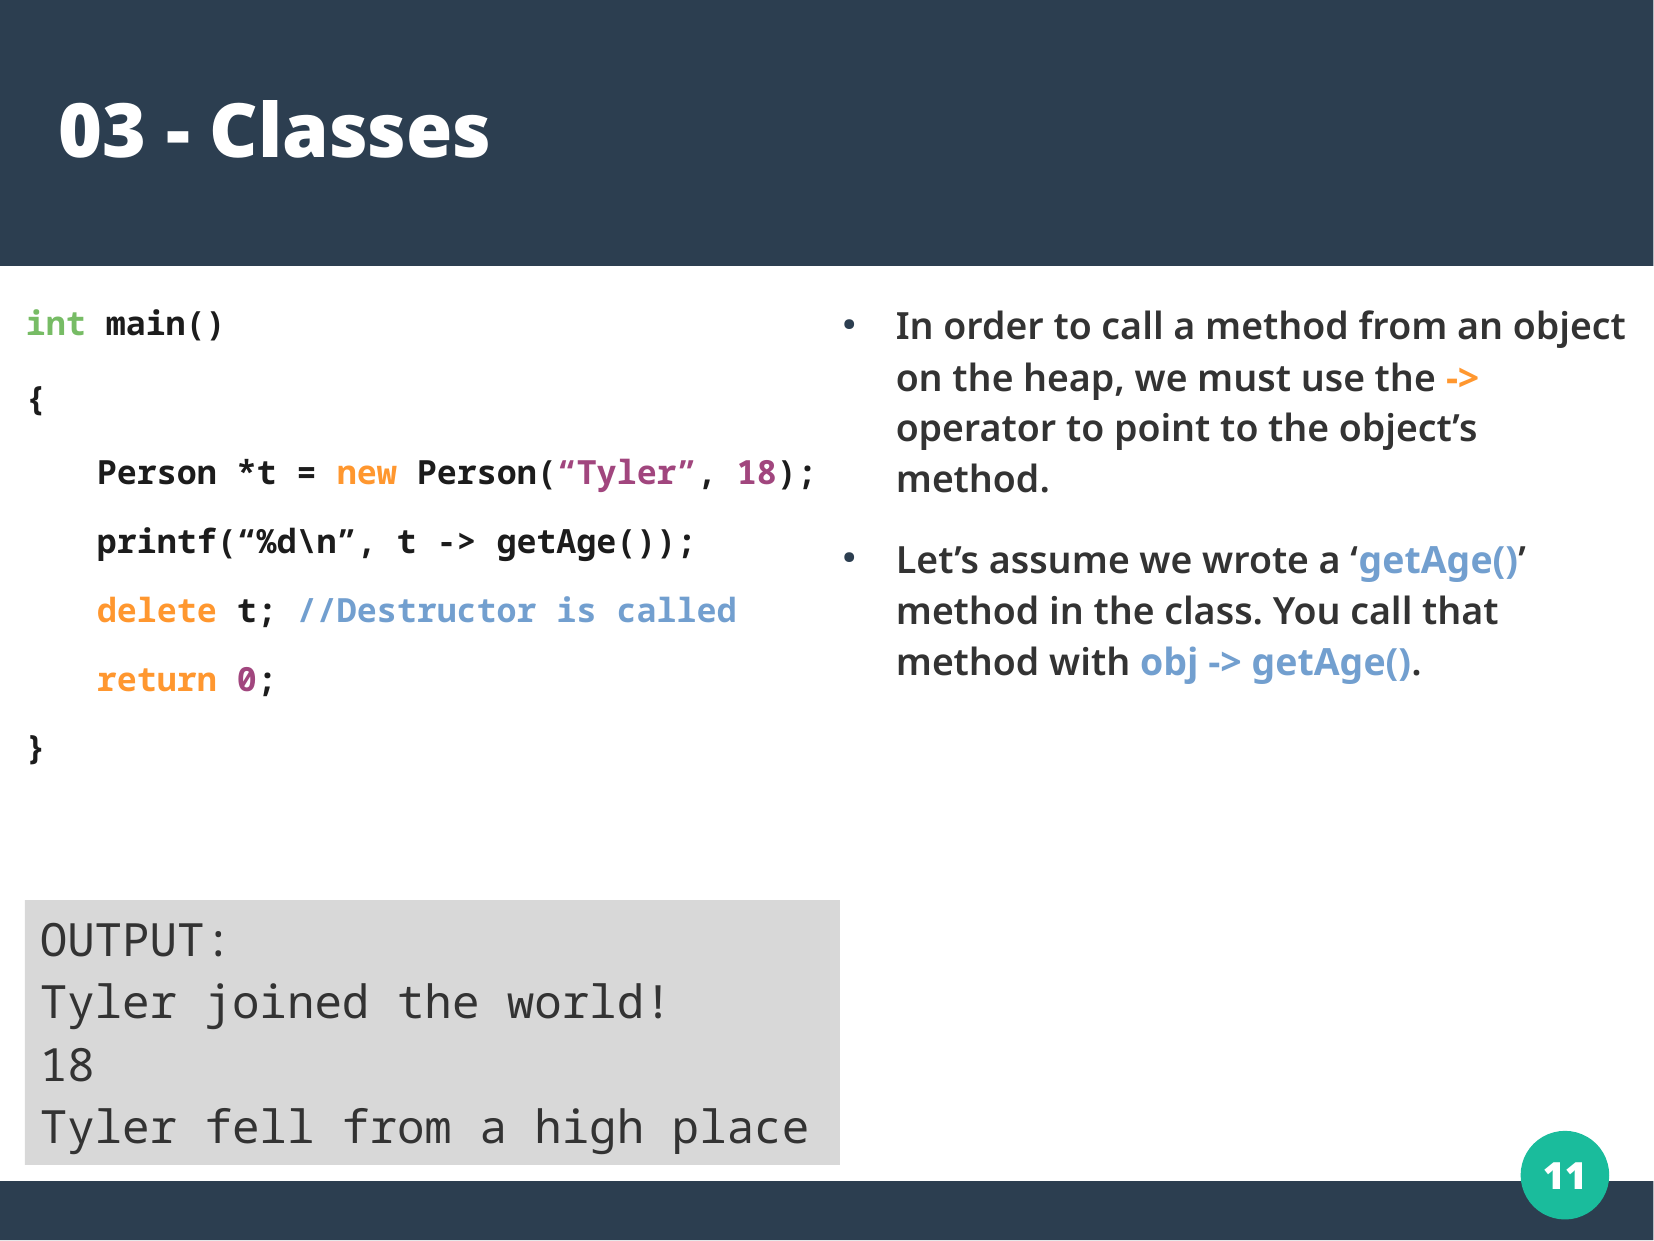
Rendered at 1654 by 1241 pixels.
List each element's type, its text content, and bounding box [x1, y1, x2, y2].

list In order to call a method from an object on the heap, we must use the -> operator to point to the object’s method. Let’s assume we wrote a ‘getAge()’ method in the class. You call that method with obj -> getAge(). [824, 299, 1635, 1155]
list int main() { Person *t = new Person(“Tyler”, 18); printf(“%d\n”, t -> getAge()); delete t; //Destructor is called return 0; } [0, 299, 824, 1127]
title 03 - Classes [59, 49, 1595, 207]
text_box OUTPUT: Tyler joined the world! 18 Tyler fell from a high place [24, 900, 840, 1155]
